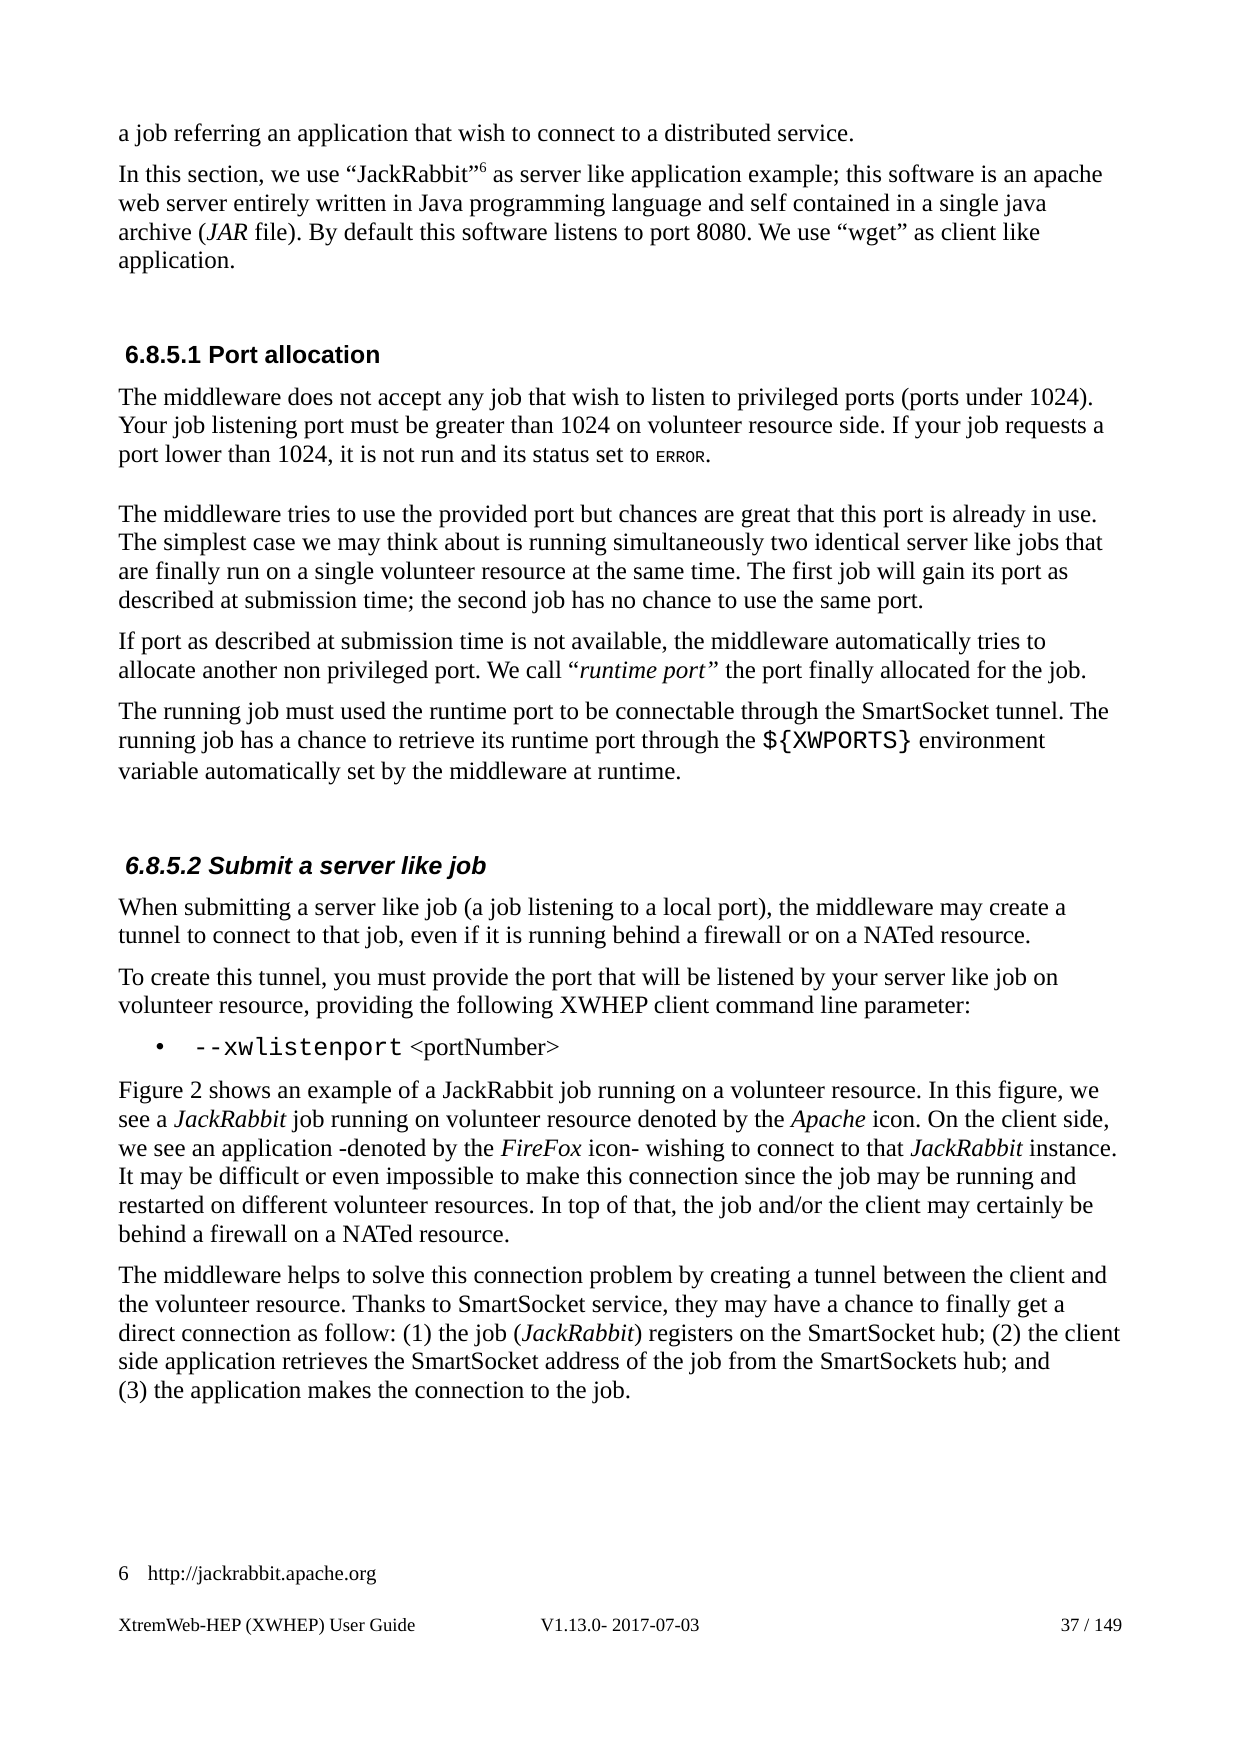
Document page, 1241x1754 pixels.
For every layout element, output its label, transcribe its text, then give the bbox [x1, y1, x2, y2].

text When submitting a server like job (a job listening to a local port), the middleware may create a tunnel to connect to that job, even if it is running behind a firewall or on a NATed resource. [118, 892, 1122, 949]
text Figure 2 shows an example of a JackRabbit job running on a volunteer resource. In this figure, we see a JackRabbit job running on volunteer resource denoted by the Apache icon. On the client side, we see an application -denoted by the FireFox icon- wishing to connect to that JackRabbit instance. It may be difficult or even impossible to make this connection since the job may be running and restarted on different volunteer resources. In top of that, the job and/or the client may certainly be behind a firewall on a NATed resource. [118, 1075, 1122, 1248]
text In this section, we use “JackRabbit” as server like application example; this software is an apache web server entirely written in Java programming language and self contained in a single java archive (JAR file). By default this software listens to port 8080. We use “wget” as client like application. [118, 159, 1122, 274]
subtitle Submit a server like job [118, 851, 1122, 879]
subtitle Port allocation [118, 341, 1122, 369]
text The middleware does not accept any job that wish to listen to privileged ports (ports under 1024). Your job listening port must be greater than 1024 on volunteer resource side. If your job requests a port lower than 1024, it is not run and its status set to error. [118, 382, 1122, 470]
text The middleware tries to use the provided port but chances are great that this port is already in use. The simplest case we may think about is running simultaneously two identical server like jobs that are finally run on a single volunteer resource at the same time. The first job will gain its port as described at submission time; the second job has no chance to use the same port. [118, 499, 1122, 614]
text To create this tunnel, you must provide the port that will be listened by your server like job on volunteer resource, providing the following XWHEP client command line parameter: [118, 962, 1122, 1019]
text If port as described at submission time is not available, the middleware automatically tries to allocate another non privileged port. We call “runtime port” the port finally allocated for the job. [118, 626, 1122, 684]
text The running job must used the runtime port to be connectable through the SmartSocket tunnel. The running job has a chance to retrieve its runtime port through the ${XWPORTS} environment variable automatically set by the middleware at runtime. [118, 696, 1122, 784]
text The middleware helps to solve this connection problem by creating a tunnel between the client and the volunteer resource. Thanks to SmartSocket service, they may have a chance to finally get a direct connection as follow: (1) the job (JackRabbit) registers on the SmartSocket hub; (2) the client side application retrieves the SmartSocket address of the job from the SmartSockets hub; and (3) the application makes the connection to the job. [118, 1260, 1122, 1404]
text http://jackrabbit.apache.org [118, 1561, 1122, 1585]
text a job referring an application that wish to connect to a distributed service. [118, 118, 1122, 147]
list --xwlistenport <portNumber> [156, 1032, 1122, 1063]
